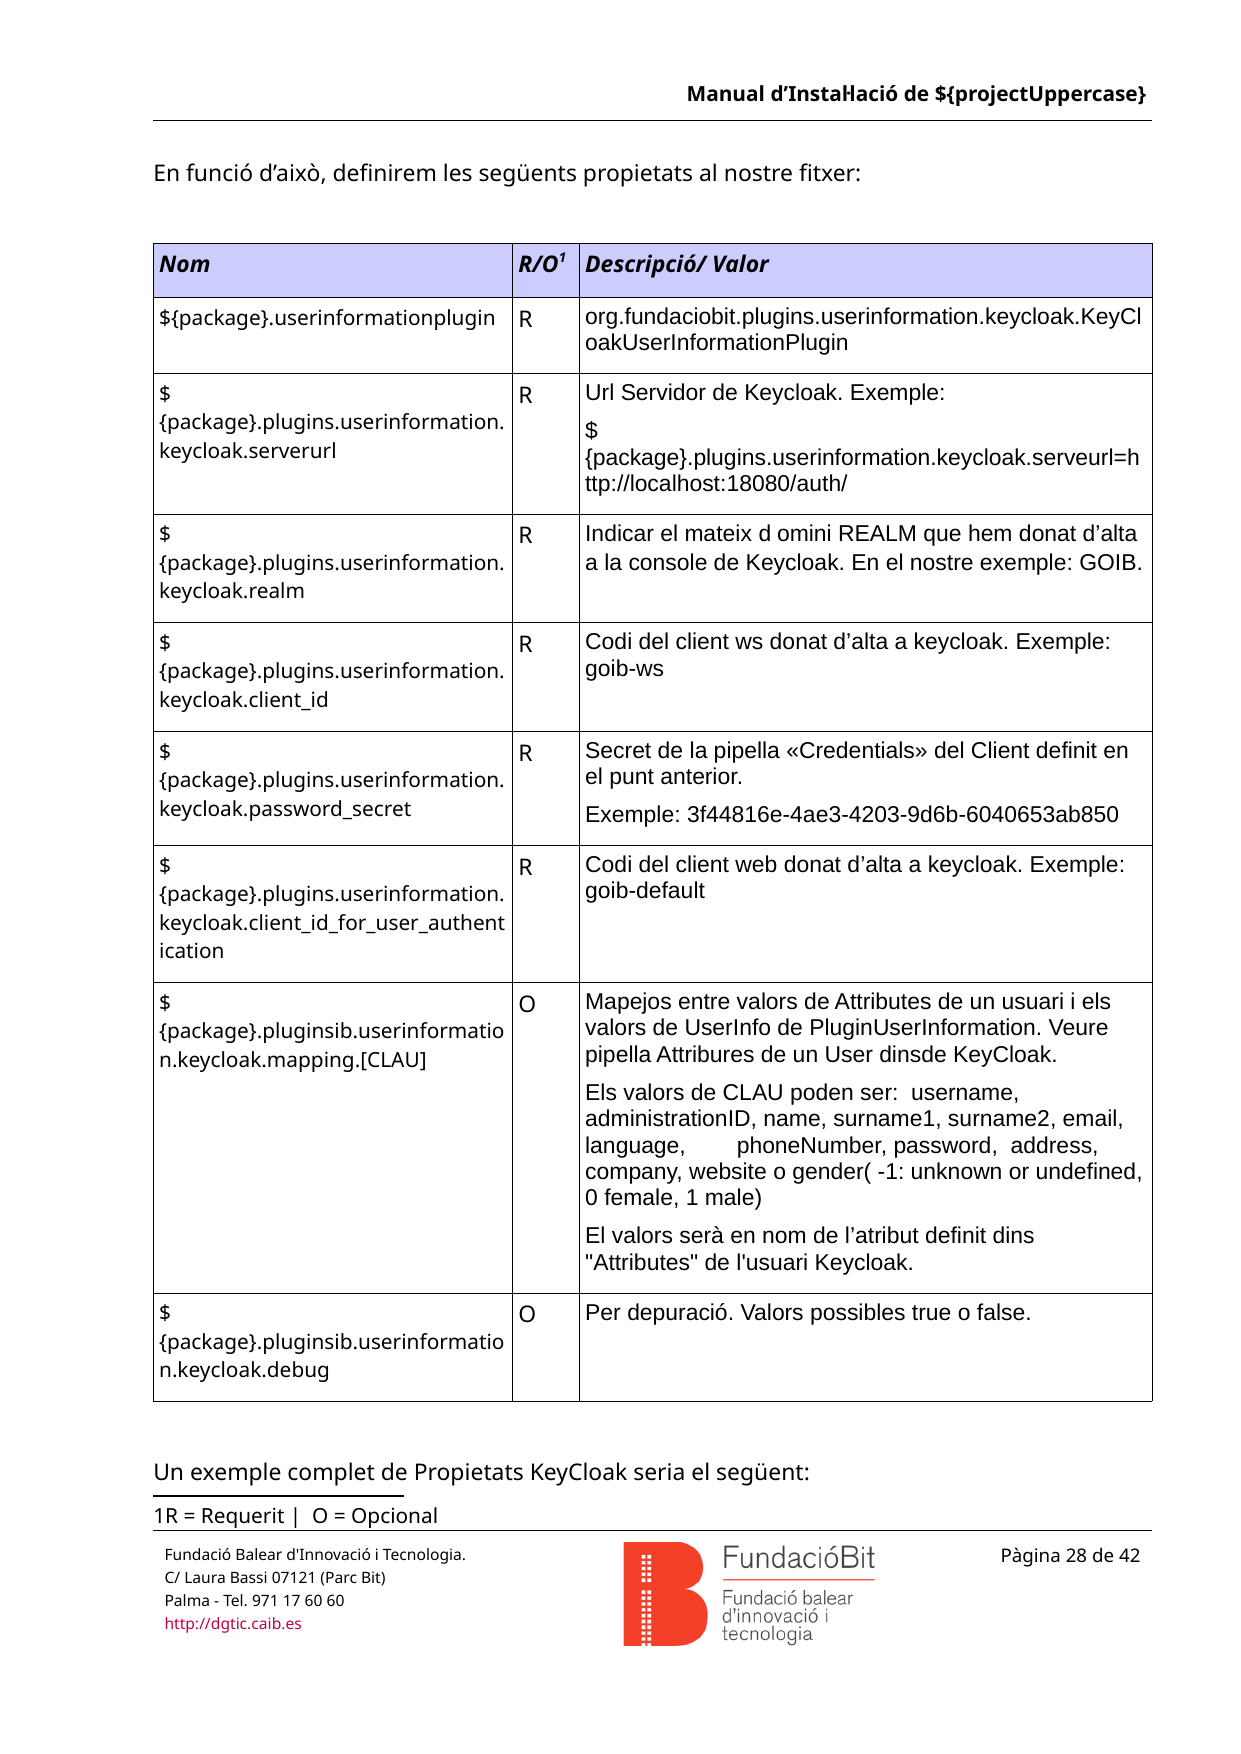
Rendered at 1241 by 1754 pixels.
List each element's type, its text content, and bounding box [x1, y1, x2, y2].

text En funció d’això, definirem les següents propietats al nostre fitxer: [153, 156, 1152, 188]
table_cell R [513, 374, 579, 514]
table_cell Codi del client ws donat d’alta a keycloak. Exemple: goib-ws [580, 623, 1152, 731]
table_cell ${package}.pluginsib.userinformation.keycloak.mapping.[CLAU] [154, 983, 512, 1293]
table_cell R [513, 515, 579, 622]
table_header R/O [513, 244, 579, 297]
table_cell Codi del client web donat d’alta a keycloak. Exemple: goib-default [580, 846, 1152, 982]
table_cell O [513, 1294, 579, 1401]
table_cell R [513, 846, 579, 982]
table_cell ${package}.plugins.userinformation.keycloak.client_id_for_user_authentication [154, 846, 512, 982]
table_cell R [513, 732, 579, 845]
table_cell Per depuració. Valors possibles true o false. [580, 1294, 1152, 1401]
table_cell R [513, 298, 579, 373]
table_cell Secret de la pipella «Credentials» del Client definit en el punt anterior. Exemple: 3f44816e-4ae3-4203-9d6b-6040653ab850 [580, 732, 1152, 845]
table_cell O [513, 983, 579, 1293]
table_cell Mapejos entre valors de Attributes de un usuari i els valors de UserInfo de PluginUserInformation. Veure pipella Attribures de un User dinsde KeyCloak. Els valors de CLAU poden ser: username, administrationID, name, surname1, surname2, email, language, phoneNumber, password, address, company, website o gender( -1: unknown or undefined, 0 female, 1 male) El valors serà en nom de l’atribut definit dins "Attributes" de l'usuari Keycloak. [580, 983, 1152, 1293]
table_cell ${package}.plugins.userinformation.keycloak.password_secret [154, 732, 512, 845]
table_cell org.fundaciobit.plugins.userinformation.keycloak.KeyCloakUserInformationPlugin [580, 298, 1152, 373]
table_cell Url Servidor de Keycloak. Exemple: ${package}.plugins.userinformation.keycloak.serveurl=http://localhost:18080/auth/ [580, 374, 1152, 514]
table_cell ${package}.plugins.userinformation.keycloak.serverurl [154, 374, 512, 514]
table_cell ${package}.userinformationplugin [154, 298, 512, 373]
table_cell ${package}.pluginsib.userinformation.keycloak.debug [154, 1294, 512, 1401]
table_cell Indicar el mateix d omini REALM que hem donat d’alta a la console de Keycloak. En el nostre exemple: GOIB. [580, 515, 1152, 622]
table_cell R [513, 623, 579, 731]
table_header Descripció/ Valor [580, 244, 1152, 297]
picture [623, 1542, 875, 1646]
table_header Nom [154, 244, 512, 297]
table_cell ${package}.plugins.userinformation.keycloak.client_id [154, 623, 512, 731]
table_cell ${package}.plugins.userinformation.keycloak.realm [154, 515, 512, 622]
text Un exemple complet de Propietats KeyCloak seria el següent: [153, 1456, 1152, 1487]
